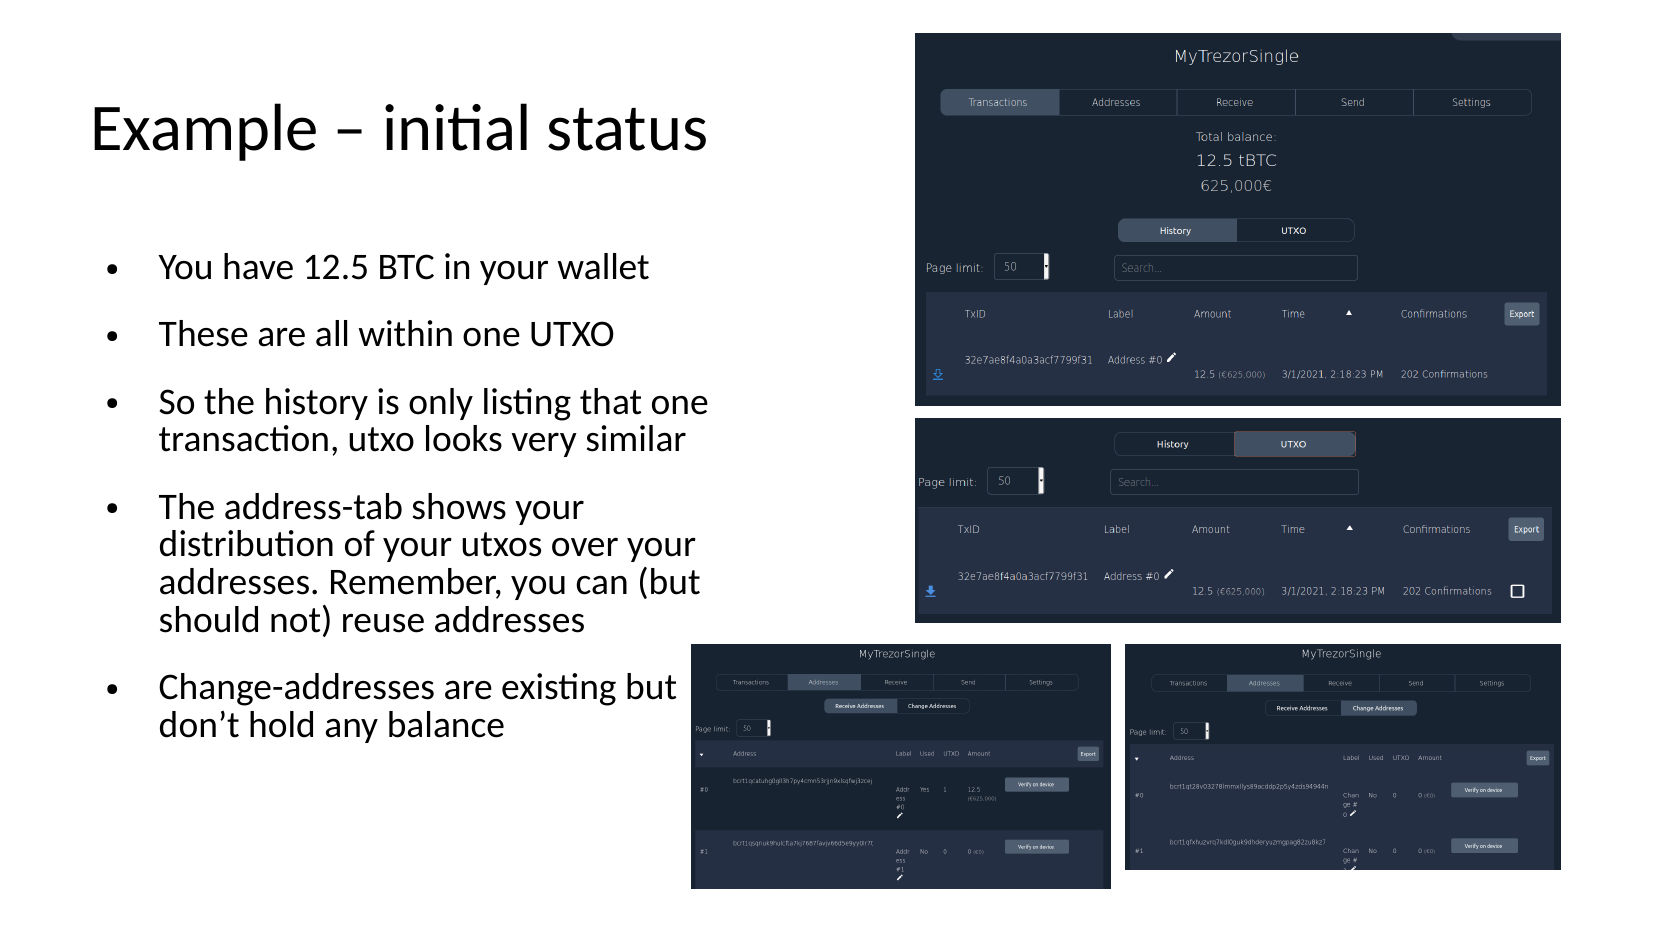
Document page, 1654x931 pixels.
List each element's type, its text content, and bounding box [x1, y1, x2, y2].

picture [1125, 644, 1561, 871]
list You have 12.5 BTC in your wallet These are all within one UTXO So the history is only listing that one transaction, utxo looks very similar The address-tab shows your distribution of your utxos over your addresses. Remember, you can (but should not) reuse addresses Change-addresses are existing but don’t hold any balance [87, 251, 735, 931]
picture [915, 33, 1561, 406]
title Example – initial status [90, 33, 915, 234]
picture [691, 644, 1111, 889]
picture [915, 418, 1561, 623]
